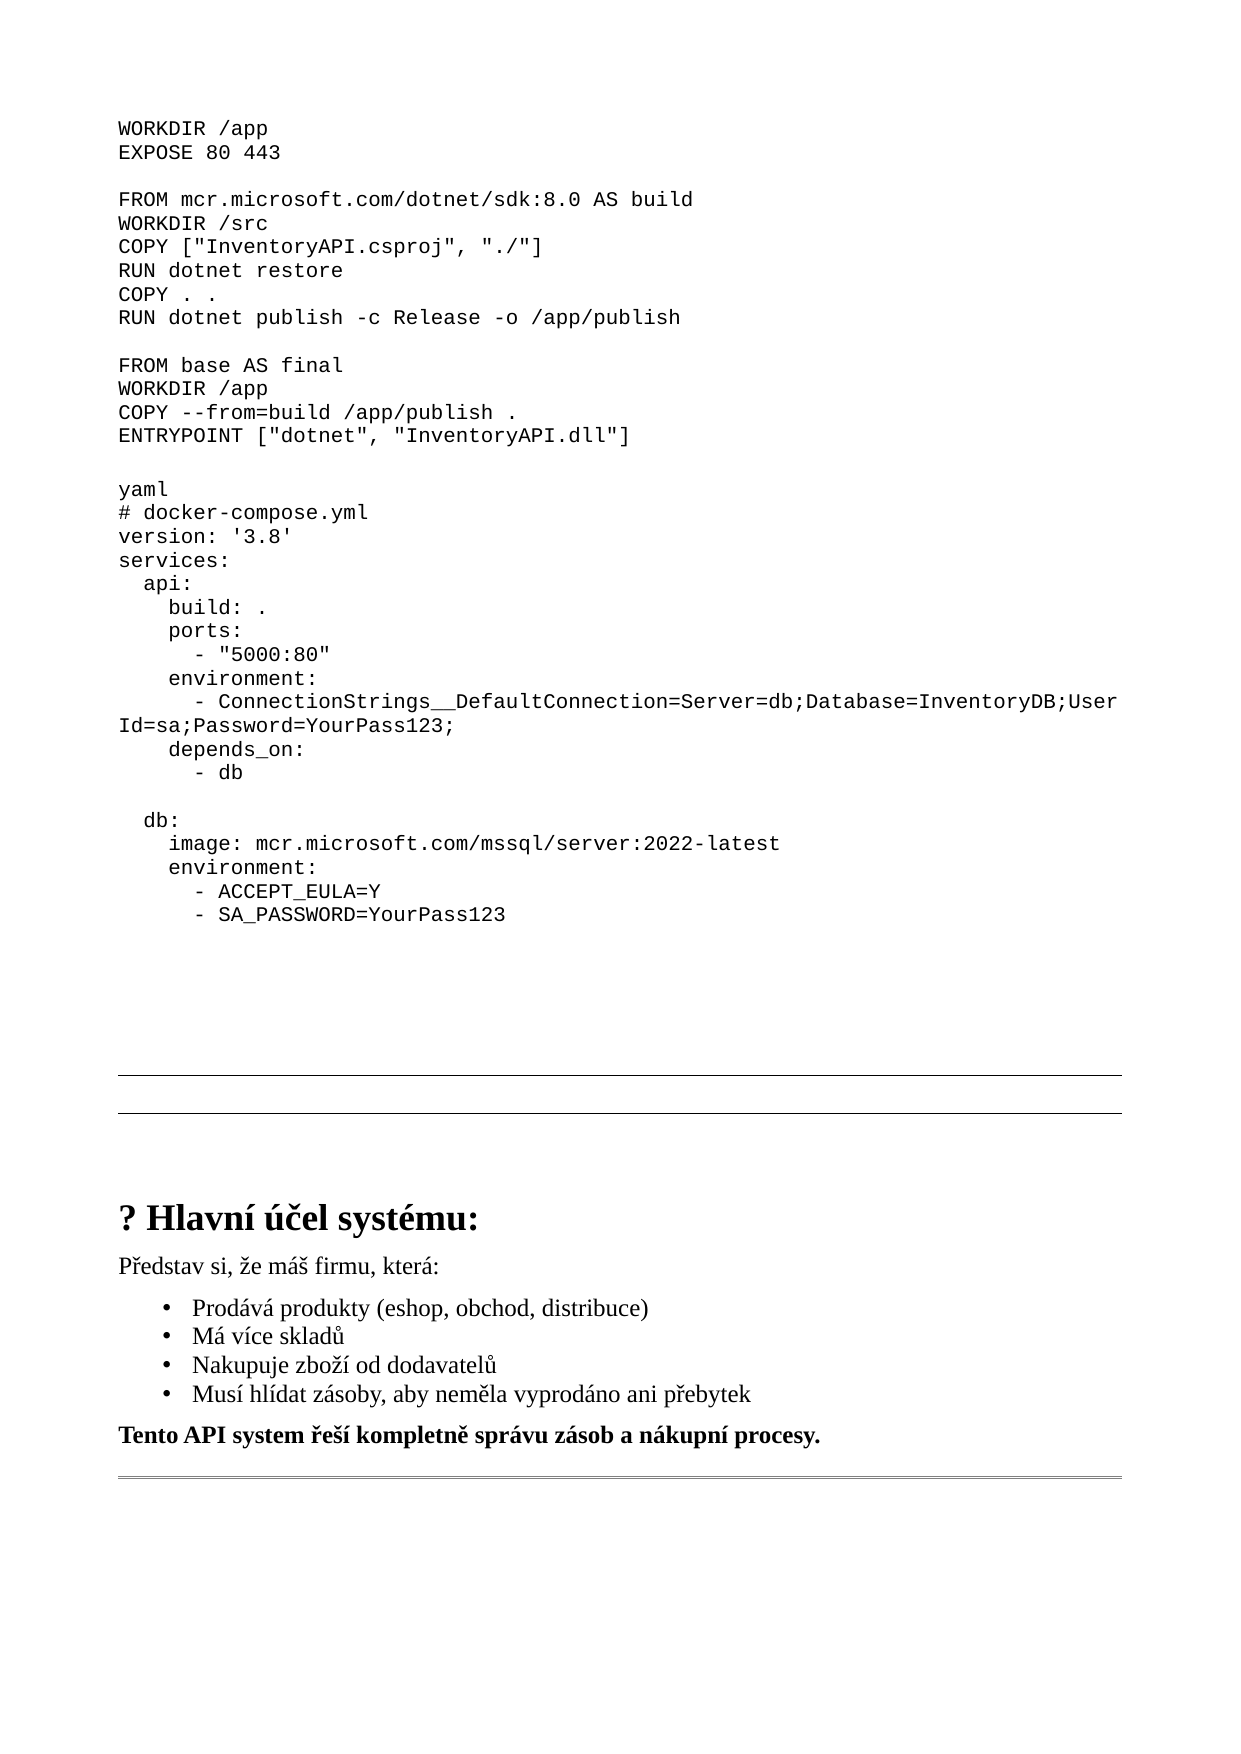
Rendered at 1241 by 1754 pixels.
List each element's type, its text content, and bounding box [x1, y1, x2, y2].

text # docker-compose.yml [118, 502, 1122, 526]
text RUN dotnet restore [118, 260, 1122, 284]
text - db [118, 762, 1122, 786]
list Má více skladů [162, 1321, 1122, 1350]
list Musí hlídat zásoby, aby neměla vyprodáno ani přebytek [162, 1379, 1122, 1408]
text - "5000:80" [118, 644, 1122, 668]
text Představ si, že máš firmu, která: [118, 1251, 1122, 1280]
text environment: [118, 857, 1122, 881]
text yaml [118, 479, 1122, 502]
text depends_on: [118, 739, 1122, 762]
text FROM base AS final [118, 354, 1122, 378]
text version: '3.8' [118, 526, 1122, 549]
list Prodává produkty (eshop, obchod, distribuce) [162, 1293, 1122, 1321]
text - SA_PASSWORD=YourPass123 [118, 904, 1122, 928]
text services: [118, 549, 1122, 573]
text WORKDIR /app [118, 118, 1122, 142]
text db: [118, 810, 1122, 833]
text COPY ["InventoryAPI.csproj", "./"] [118, 236, 1122, 260]
text FROM mcr.microsoft.com/dotnet/sdk:8.0 AS build [118, 189, 1122, 213]
text - ConnectionStrings__DefaultConnection=Server=db;Database=InventoryDB;User Id=sa;Password=YourPass123; [118, 691, 1122, 739]
text Tento API system řeší kompletně správu zásob a nákupní procesy. [118, 1420, 1122, 1449]
text COPY --from=build /app/publish . [118, 402, 1122, 426]
text ports: [118, 621, 1122, 644]
text WORKDIR /src [118, 213, 1122, 236]
text EXPOSE 80 443 [118, 142, 1122, 165]
text WORKDIR /app [118, 378, 1122, 402]
text api: [118, 573, 1122, 597]
text build: . [118, 597, 1122, 621]
text RUN dotnet publish -c Release -o /app/publish [118, 307, 1122, 331]
text - ACCEPT_EULA=Y [118, 881, 1122, 904]
text environment: [118, 668, 1122, 691]
list Nakupuje zboží od dodavatelů [162, 1350, 1122, 1379]
text image: mcr.microsoft.com/mssql/server:2022-latest [118, 833, 1122, 857]
text COPY . . [118, 284, 1122, 307]
subtitle ? Hlavní účel systému: [118, 1196, 1122, 1239]
text ENTRYPOINT ["dotnet", "InventoryAPI.dll"] [118, 426, 1122, 449]
